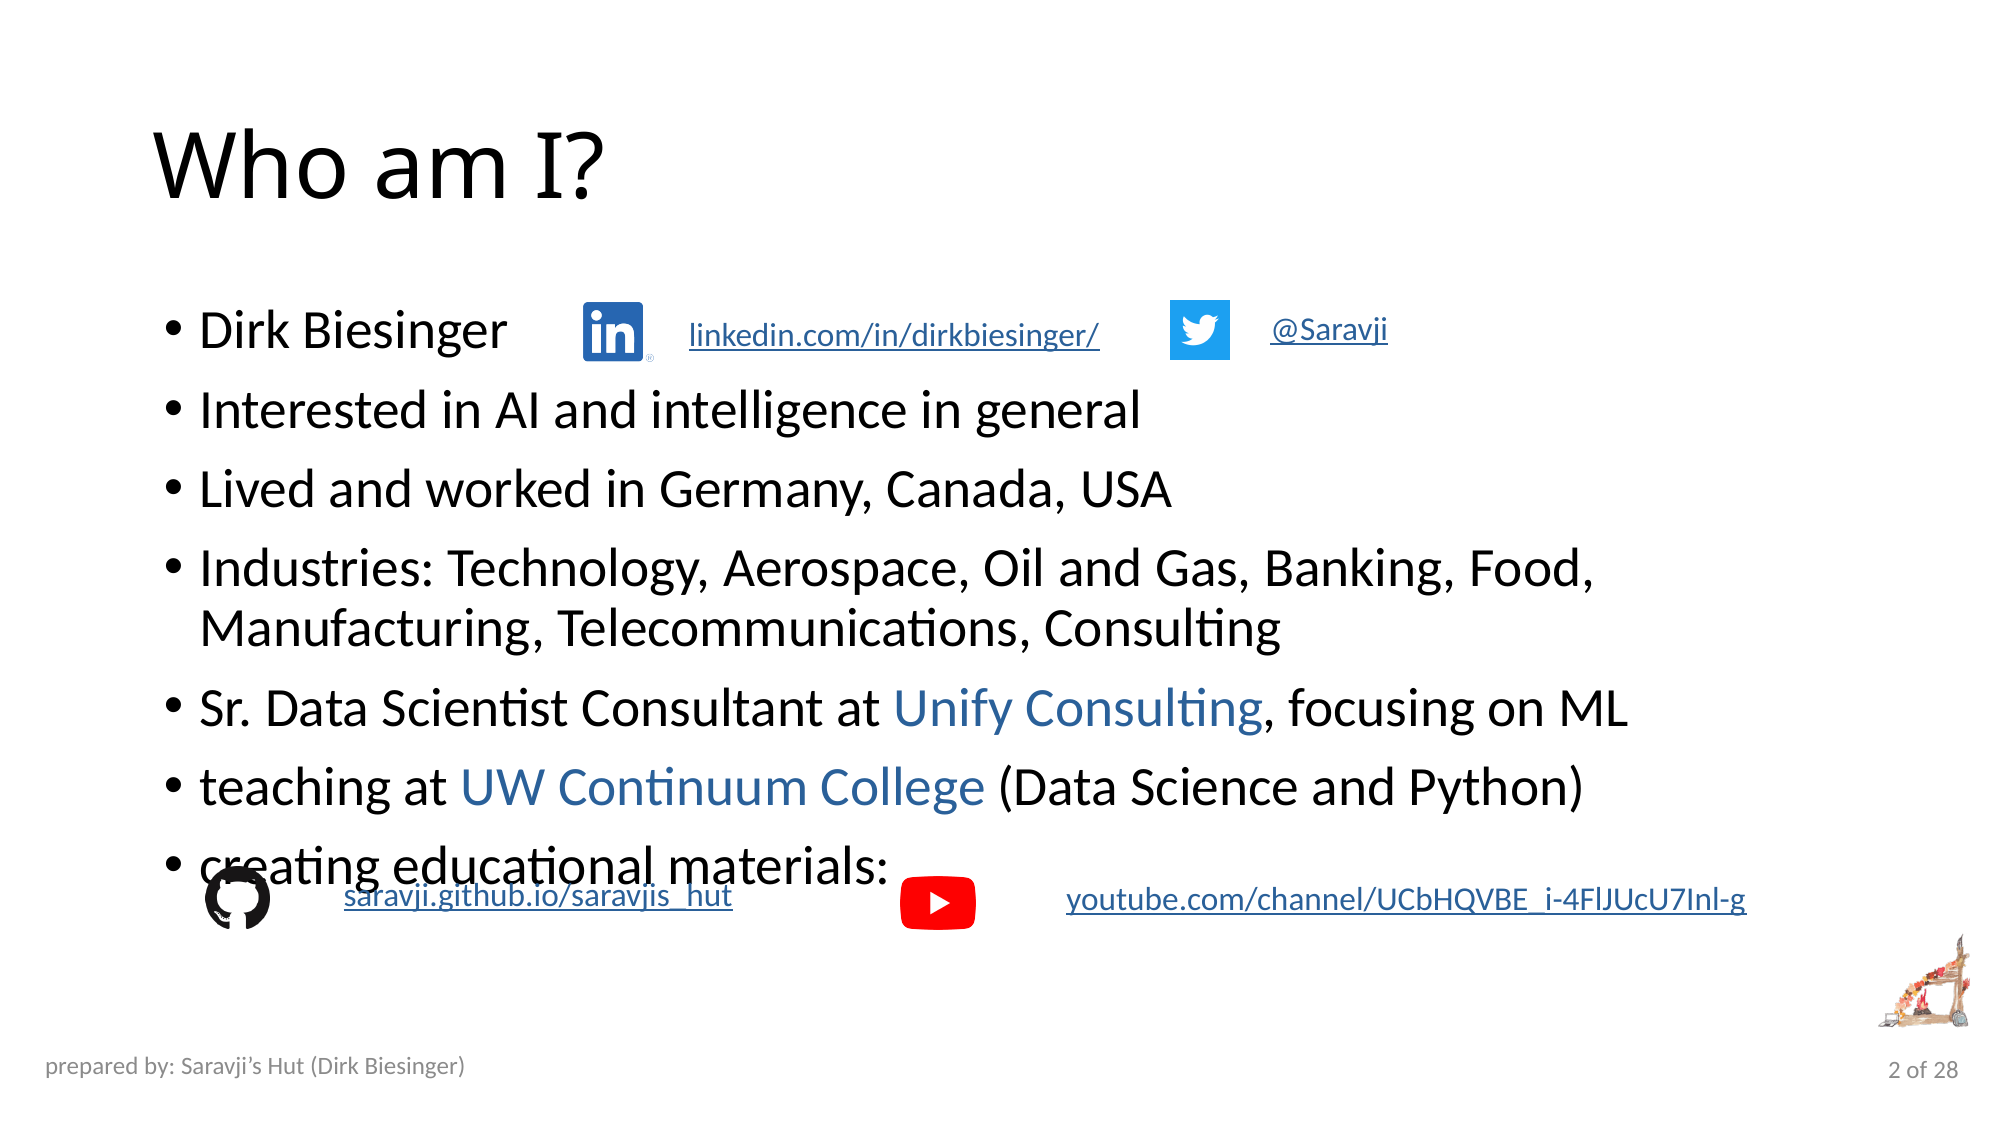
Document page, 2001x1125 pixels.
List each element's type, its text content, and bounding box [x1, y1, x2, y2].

text_box linkedin.com/in/dirkbiesinger/ [674, 305, 1115, 361]
text_box youtube.com/channel/UCbHQVBE_i-4FlJUcU7Inl-g [1051, 869, 1762, 925]
picture [1853, 908, 1996, 1050]
text_box saravji.github.io/saravjis_hut [328, 865, 749, 921]
picture [1170, 300, 1230, 360]
picture [583, 302, 654, 362]
picture [900, 876, 976, 930]
list Dirk Biesinger Interested in AI and intelligence in general Lived and worked in Germany, Canada, USA Industries: Technology, Aerospace, Oil and Gas, Banking, Food, Manufacturing, Telecommunications, Consulting Sr. Data Scientist Consultant at Unify Consulting, focusing on ML teaching at UW Continuum College (Data Science and Python) creating educational materials: [148, 293, 1874, 907]
text_box @Saravji [1255, 300, 1404, 355]
title Who am I? [137, 59, 1863, 278]
picture [205, 865, 270, 931]
